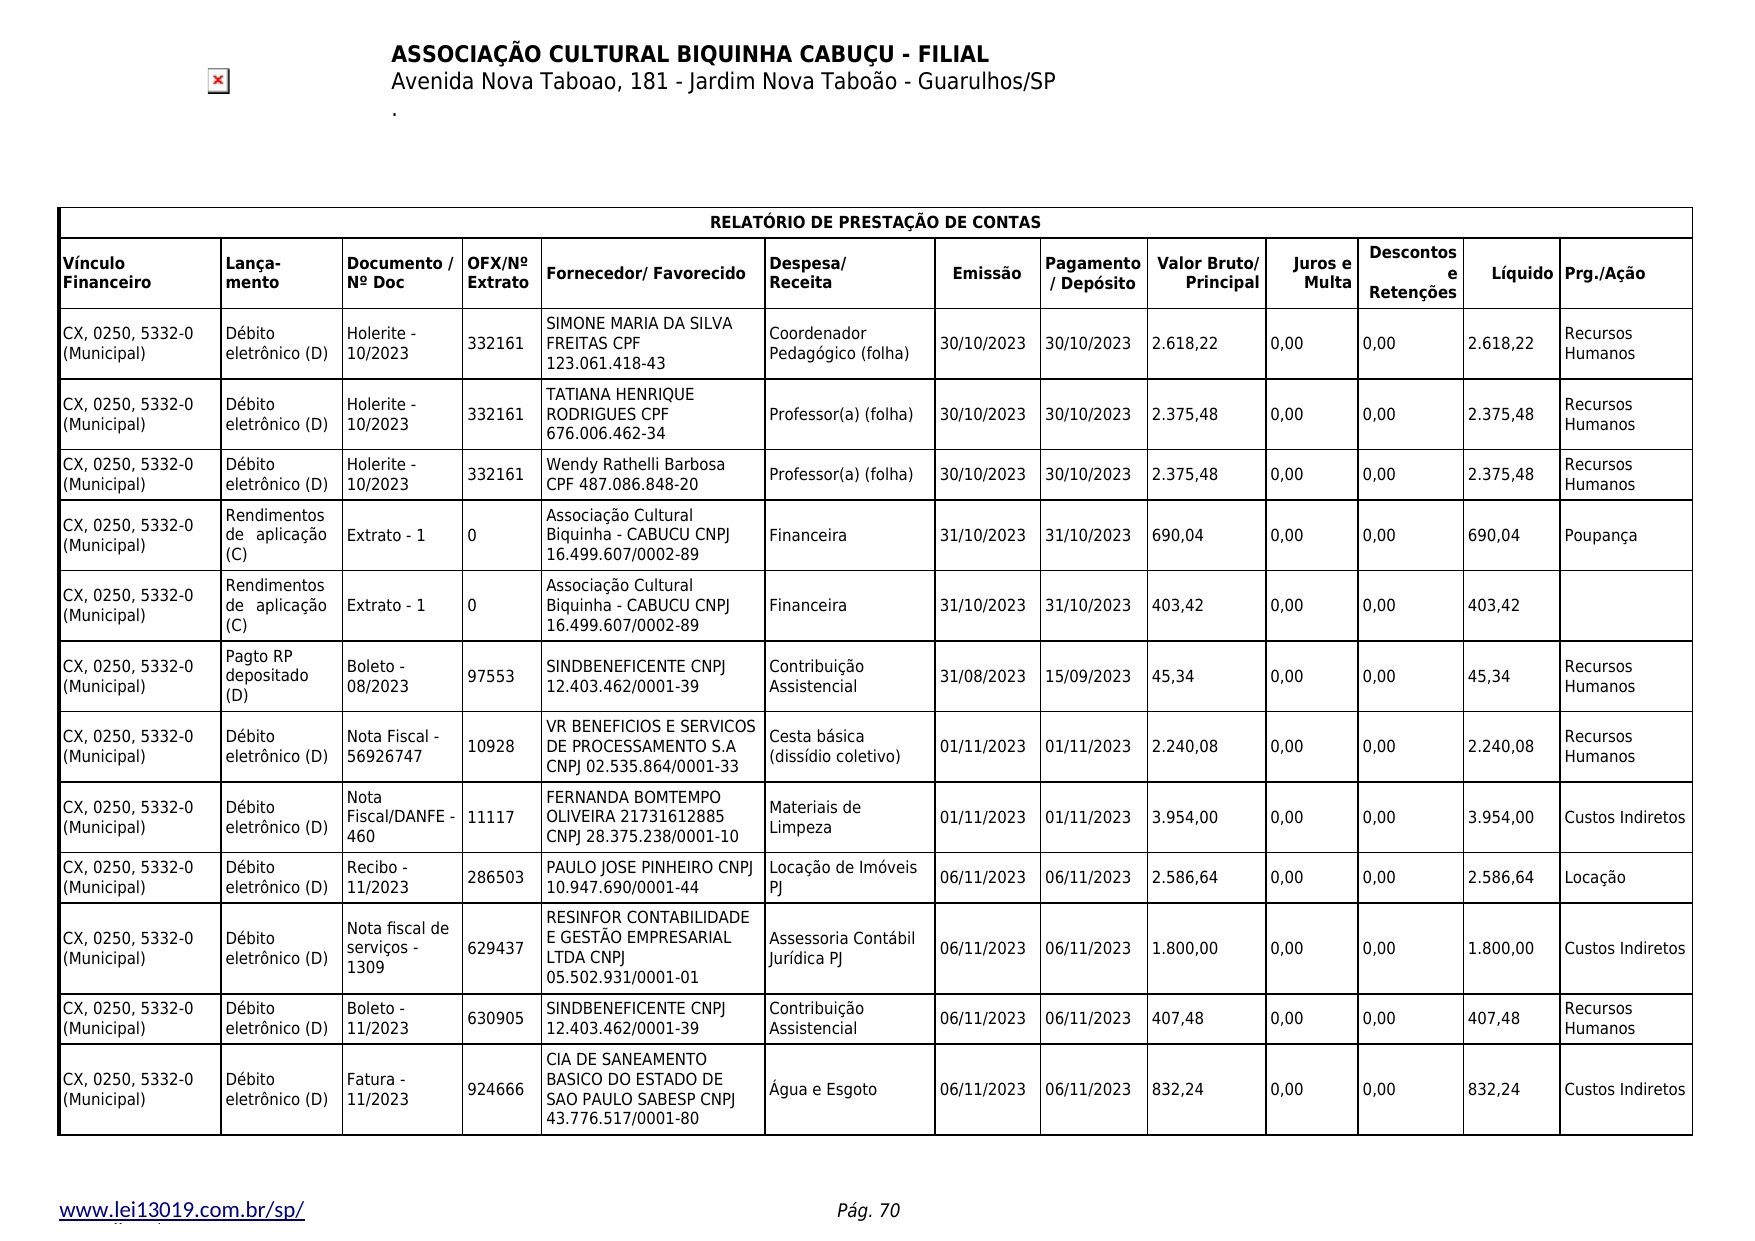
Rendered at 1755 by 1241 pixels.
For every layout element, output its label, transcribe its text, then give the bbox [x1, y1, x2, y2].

table_cell 0 [463, 571, 541, 640]
table_cell Débito eletrônico (D) [222, 783, 342, 852]
table_cell CX, 0250, 5332-0 (Municipal) [61, 904, 220, 993]
table_cell Lança- mento [222, 239, 342, 308]
table_cell Financeira [766, 501, 934, 569]
table_cell Locação [1561, 853, 1692, 902]
table_cell Débito eletrônico (D) [222, 712, 342, 781]
table_cell Boleto - 11/2023 [343, 995, 462, 1043]
table_cell 690,04 [1464, 501, 1559, 569]
table_cell 629437 [463, 904, 541, 993]
table_cell 30/10/2023 [1041, 380, 1147, 449]
table_cell Custos Indiretos [1561, 783, 1692, 852]
table_cell CX, 0250, 5332-0 (Municipal) [61, 712, 220, 781]
table_cell 01/11/2023 [1041, 783, 1147, 852]
table_cell Rendimentos de aplicação (C) [222, 571, 342, 640]
table_cell Holerite - 10/2023 [343, 309, 462, 378]
table_cell Recursos Humanos [1561, 309, 1692, 378]
table_cell 0,00 [1359, 783, 1463, 852]
table_cell Boleto - 08/2023 [343, 642, 462, 711]
table_cell 06/11/2023 [936, 904, 1040, 993]
table_cell CX, 0250, 5332-0 (Municipal) [61, 380, 220, 449]
table_cell Débito eletrônico (D) [222, 1045, 342, 1134]
table_cell Débito eletrônico (D) [222, 309, 342, 378]
table_cell 1.800,00 [1464, 904, 1559, 993]
table_cell 15/09/2023 [1041, 642, 1147, 711]
table_cell 06/11/2023 [1041, 904, 1147, 993]
table_cell CX, 0250, 5332-0 (Municipal) [61, 1045, 220, 1134]
table_cell 0 [463, 501, 541, 569]
table_cell CX, 0250, 5332-0 (Municipal) [61, 450, 220, 499]
table_cell 403,42 [1464, 571, 1559, 640]
table_cell 31/10/2023 [1041, 571, 1147, 640]
table_cell Locação de Imóveis PJ [766, 853, 934, 902]
table_cell Professor(a) (folha) [766, 380, 934, 449]
table_cell Contribuição Assistencial [766, 642, 934, 711]
table_cell 06/11/2023 [936, 853, 1040, 902]
table_cell 30/10/2023 [936, 309, 1040, 378]
table_cell Financeira [766, 571, 934, 640]
table_cell 332161 [463, 450, 541, 499]
table_cell Vínculo Financeiro [61, 239, 220, 308]
table_cell Custos Indiretos [1561, 904, 1692, 993]
table_cell 06/11/2023 [936, 995, 1040, 1043]
table_cell 2.618,22 [1464, 309, 1559, 378]
table_cell 924666 [463, 1045, 541, 1134]
table_cell Associação Cultural Biquinha - CABUCU CNPJ 16.499.607/0002-89 [542, 571, 764, 640]
table_cell Recursos Humanos [1561, 642, 1692, 711]
table_cell OFX/Nº Extrato [463, 239, 541, 308]
table_cell Nota ﬁscal de serviços - 1309 [343, 904, 462, 993]
table_cell CX, 0250, 5332-0 (Municipal) [61, 501, 220, 569]
table_cell Débito eletrônico (D) [222, 450, 342, 499]
table_cell 403,42 [1148, 571, 1265, 640]
table_cell 0,00 [1267, 904, 1357, 993]
table_cell 31/08/2023 [936, 642, 1040, 711]
table_cell 45,34 [1148, 642, 1265, 711]
table_cell 0,00 [1267, 380, 1357, 449]
table_cell Débito eletrônico (D) [222, 904, 342, 993]
table_cell 31/10/2023 [1041, 501, 1147, 569]
table_cell 0,00 [1267, 853, 1357, 902]
table_cell Custos Indiretos [1561, 1045, 1692, 1134]
table_cell 407,48 [1148, 995, 1265, 1043]
table_cell 690,04 [1148, 501, 1265, 569]
table_cell 0,00 [1359, 450, 1463, 499]
table_cell CX, 0250, 5332-0 (Municipal) [61, 309, 220, 378]
table_cell 45,34 [1464, 642, 1559, 711]
table_cell 630905 [463, 995, 541, 1043]
table_cell Rendimentos de aplicação (C) [222, 501, 342, 569]
table_cell Recursos Humanos [1561, 995, 1692, 1043]
table_cell SINDBENEFICENTE CNPJ 12.403.462/0001-39 [542, 642, 764, 711]
table_cell 332161 [463, 309, 541, 378]
table_cell 407,48 [1464, 995, 1559, 1043]
table_cell 2.375,48 [1148, 380, 1265, 449]
table_cell 01/11/2023 [1041, 712, 1147, 781]
table_cell Pagto RP depositado (D) [222, 642, 342, 711]
table_cell 0,00 [1359, 904, 1463, 993]
table_cell CX, 0250, 5332-0 (Municipal) [61, 642, 220, 711]
table_cell Extrato - 1 [343, 571, 462, 640]
table_cell 0,00 [1267, 1045, 1357, 1134]
table_cell 06/11/2023 [1041, 1045, 1147, 1134]
table_cell Documento / Nº Doc [343, 239, 462, 308]
table_cell Juros e Multa [1267, 239, 1357, 308]
table_cell 2.240,08 [1464, 712, 1559, 781]
table_cell 0,00 [1267, 995, 1357, 1043]
table_cell 2.586,64 [1464, 853, 1559, 902]
table_cell TATIANA HENRIQUE RODRIGUES CPF 676.006.462-34 [542, 380, 764, 449]
table_cell Despesa/ Receita [766, 239, 934, 308]
table_cell Recibo - 11/2023 [343, 853, 462, 902]
table_cell 832,24 [1464, 1045, 1559, 1134]
table_cell 1.800,00 [1148, 904, 1265, 993]
table_cell RESINFOR CONTABILIDADE E GESTÃO EMPRESARIAL LTDA CNPJ 05.502.931/0001-01 [542, 904, 764, 993]
table_cell Cesta básica (dissídio coletivo) [766, 712, 934, 781]
table_cell 2.375,48 [1148, 450, 1265, 499]
table_cell Coordenador Pedagógico (folha) [766, 309, 934, 378]
table_cell 0,00 [1359, 995, 1463, 1043]
table_cell 0,00 [1267, 783, 1357, 852]
table_cell Pagamento / Depósito [1041, 239, 1147, 308]
table_cell [1561, 571, 1692, 640]
table_cell Associação Cultural Biquinha - CABUCU CNPJ 16.499.607/0002-89 [542, 501, 764, 569]
table_cell Professor(a) (folha) [766, 450, 934, 499]
table_cell 30/10/2023 [1041, 450, 1147, 499]
table_cell Recursos Humanos [1561, 712, 1692, 781]
table_cell 0,00 [1359, 1045, 1463, 1134]
table_cell 01/11/2023 [936, 783, 1040, 852]
table_cell Nota Fiscal/DANFE - 460 [343, 783, 462, 852]
table_cell 2.240,08 [1148, 712, 1265, 781]
table_cell 11117 [463, 783, 541, 852]
table_cell Débito eletrônico (D) [222, 853, 342, 902]
table_cell 0,00 [1267, 309, 1357, 378]
table_cell Nota Fiscal - 56926747 [343, 712, 462, 781]
table_cell Recursos Humanos [1561, 450, 1692, 499]
table_cell 0,00 [1359, 309, 1463, 378]
table_cell Materiais de Limpeza [766, 783, 934, 852]
table_cell CIA DE SANEAMENTO BASICO DO ESTADO DE SAO PAULO SABESP CNPJ 43.776.517/0001-80 [542, 1045, 764, 1134]
table_cell 3.954,00 [1464, 783, 1559, 852]
table_cell 832,24 [1148, 1045, 1265, 1134]
table_cell CX, 0250, 5332-0 (Municipal) [61, 783, 220, 852]
table_cell 2.375,48 [1464, 380, 1559, 449]
table_cell 0,00 [1267, 501, 1357, 569]
table_cell Contribuição Assistencial [766, 995, 934, 1043]
table_cell SIMONE MARIA DA SILVA FREITAS CPF 123.061.418-43 [542, 309, 764, 378]
table_cell 3.954,00 [1148, 783, 1265, 852]
table_cell Valor Bruto/ Principal [1148, 239, 1265, 308]
table_cell CX, 0250, 5332-0 (Municipal) [61, 853, 220, 902]
table_cell 06/11/2023 [1041, 995, 1147, 1043]
table_cell 01/11/2023 [936, 712, 1040, 781]
table_cell CX, 0250, 5332-0 (Municipal) [61, 571, 220, 640]
table_cell Líquido [1464, 239, 1559, 308]
table_cell 30/10/2023 [936, 380, 1040, 449]
table_cell Holerite - 10/2023 [343, 380, 462, 449]
table_cell Assessoria Contábil Jurídica PJ [766, 904, 934, 993]
table_cell 2.618,22 [1148, 309, 1265, 378]
table_cell Holerite - 10/2023 [343, 450, 462, 499]
table_cell 31/10/2023 [936, 501, 1040, 569]
table_cell Prg./Ação [1561, 239, 1692, 308]
table_cell 06/11/2023 [1041, 853, 1147, 902]
table_cell 2.375,48 [1464, 450, 1559, 499]
table_cell 286503 [463, 853, 541, 902]
table_cell 0,00 [1359, 712, 1463, 781]
table_cell Wendy Rathelli Barbosa CPF 487.086.848-20 [542, 450, 764, 499]
table_cell Recursos Humanos [1561, 380, 1692, 449]
table_cell PAULO JOSE PINHEIRO CNPJ 10.947.690/0001-44 [542, 853, 764, 902]
table_cell Descontos e Retenções [1359, 239, 1463, 308]
table_cell SINDBENEFICENTE CNPJ 12.403.462/0001-39 [542, 995, 764, 1043]
table_cell 31/10/2023 [936, 571, 1040, 640]
table_cell Extrato - 1 [343, 501, 462, 569]
table_cell Poupança [1561, 501, 1692, 569]
table_cell 332161 [463, 380, 541, 449]
table_cell 0,00 [1359, 501, 1463, 569]
table_cell FERNANDA BOMTEMPO OLIVEIRA 21731612885 CNPJ 28.375.238/0001-10 [542, 783, 764, 852]
table_cell 0,00 [1359, 380, 1463, 449]
table_cell Fatura - 11/2023 [343, 1045, 462, 1134]
table_cell Água e Esgoto [766, 1045, 934, 1134]
table_cell 0,00 [1267, 450, 1357, 499]
table_header RELATÓRIO DE PRESTAÇÃO DE CONTAS [61, 208, 1692, 237]
table_cell 0,00 [1267, 712, 1357, 781]
table_cell 0,00 [1267, 642, 1357, 711]
table_cell VR BENEFICIOS E SERVICOS DE PROCESSAMENTO S.A CNPJ 02.535.864/0001-33 [542, 712, 764, 781]
table_cell Débito eletrônico (D) [222, 380, 342, 449]
table_cell 30/10/2023 [1041, 309, 1147, 378]
table_cell 2.586,64 [1148, 853, 1265, 902]
table_cell CX, 0250, 5332-0 (Municipal) [61, 995, 220, 1043]
table_cell 0,00 [1359, 853, 1463, 902]
table_cell 0,00 [1359, 571, 1463, 640]
table_cell Fornecedor/ Favorecido [542, 239, 764, 308]
table_cell 06/11/2023 [936, 1045, 1040, 1134]
table_cell 30/10/2023 [936, 450, 1040, 499]
table_cell 0,00 [1359, 642, 1463, 711]
table_cell 97553 [463, 642, 541, 711]
table_cell Débito eletrônico (D) [222, 995, 342, 1043]
table_cell Emissão [936, 239, 1040, 308]
table_cell 10928 [463, 712, 541, 781]
table_cell 0,00 [1267, 571, 1357, 640]
